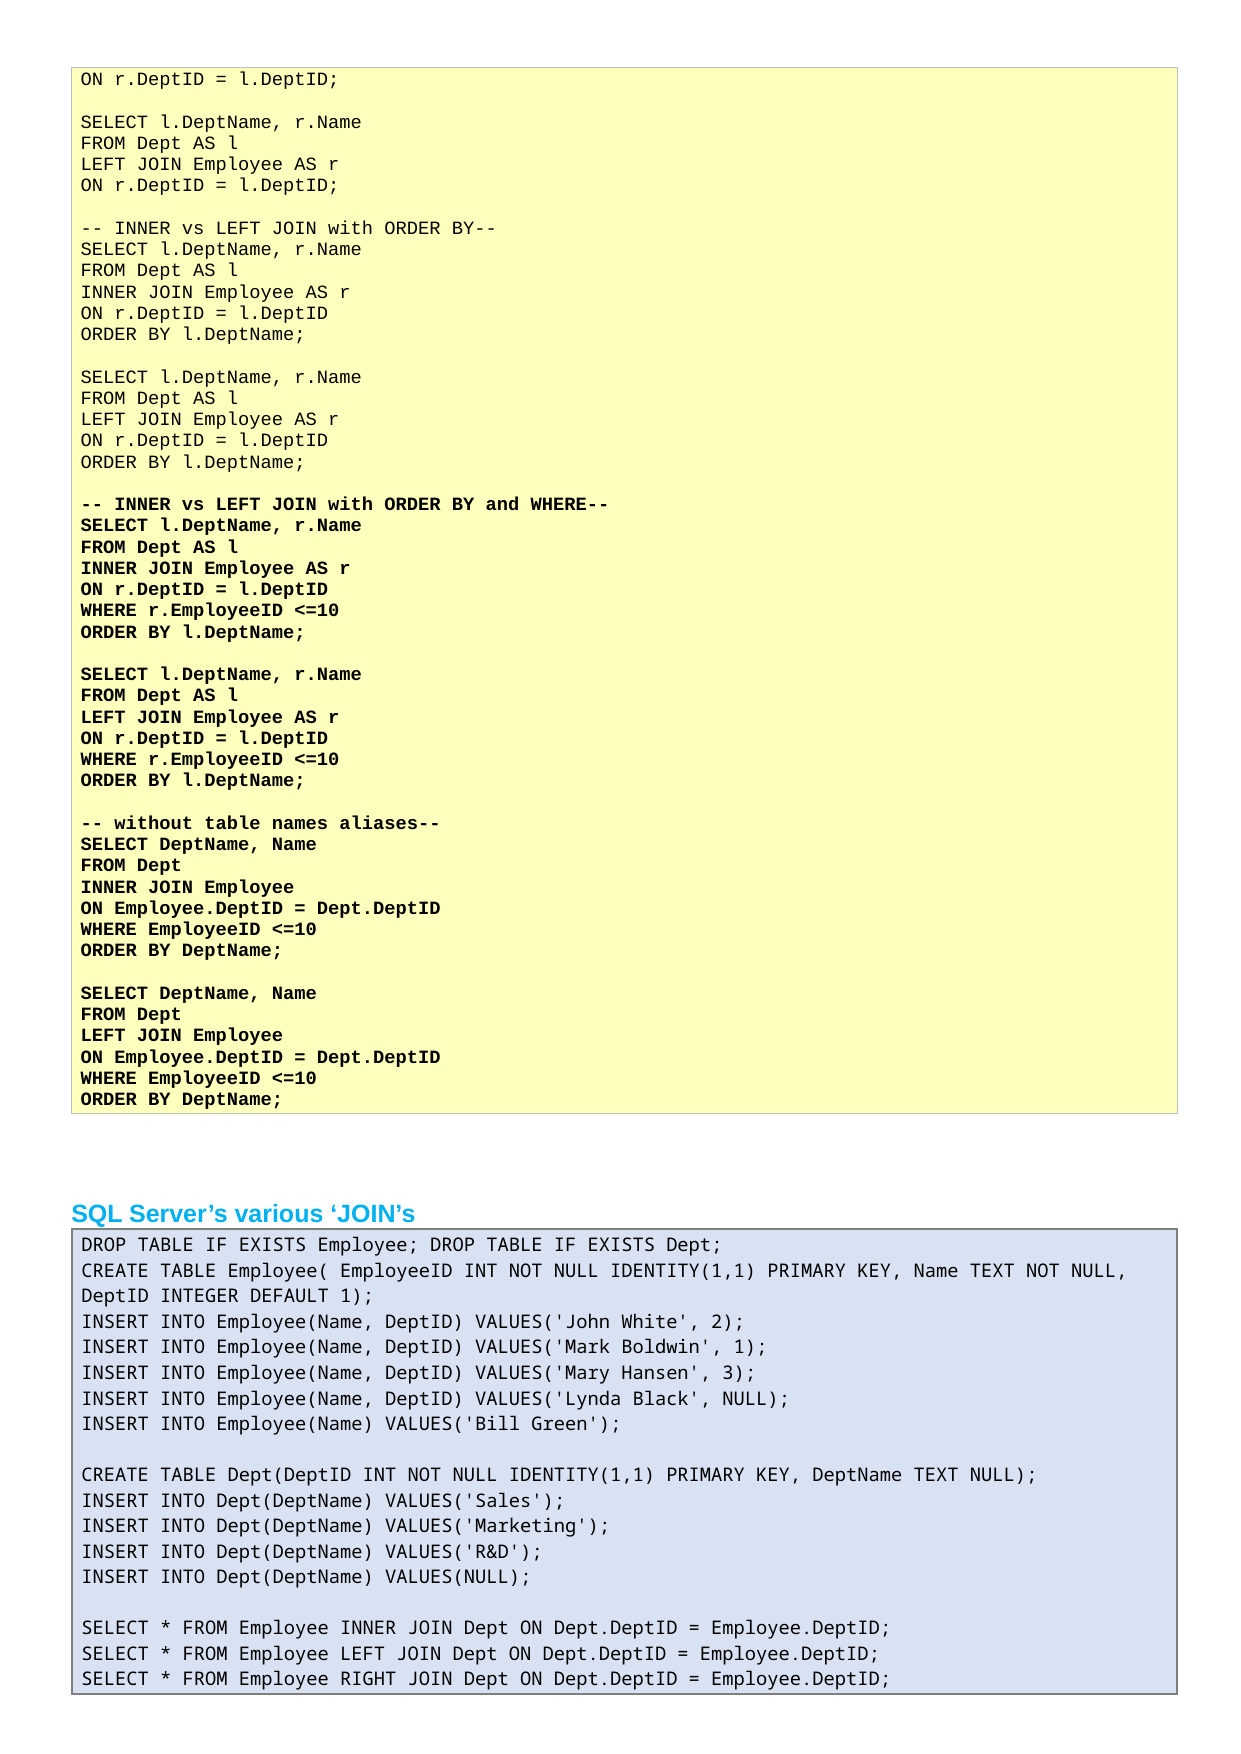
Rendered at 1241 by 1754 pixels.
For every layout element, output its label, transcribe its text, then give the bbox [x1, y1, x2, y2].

text SELECT l.DeptName, r.Name [72, 109, 1177, 131]
text INSERT INTO Employee(Name, DeptID) VALUES('Mary Hansen', 3); [73, 1356, 1176, 1381]
text ORDER BY DeptName; [72, 938, 1177, 959]
text LEFT JOIN Employee [72, 1023, 1177, 1044]
text ORDER BY DeptName; [72, 1087, 1177, 1113]
text SELECT DeptName, Name [72, 981, 1177, 1002]
text SELECT DeptName, Name [72, 832, 1177, 853]
text CREATE TABLE Employee( EmployeeID INT NOT NULL IDENTITY(1,1) PRIMARY KEY, Name TEXT NOT NULL, DeptID INTEGER DEFAULT 1); [73, 1253, 1176, 1304]
text WHERE r.EmployeeID <=10 [72, 598, 1177, 619]
text SELECT l.DeptName, r.Name [72, 513, 1177, 534]
text FROM Dept [72, 853, 1177, 874]
text INSERT INTO Dept(DeptName) VALUES('Marketing'); [73, 1509, 1176, 1534]
text INSERT INTO Dept(DeptName) VALUES('R&D'); [73, 1534, 1176, 1560]
text LEFT JOIN Employee AS r [72, 152, 1177, 173]
text FROM Dept AS l [72, 683, 1177, 704]
text -- INNER vs LEFT JOIN with ORDER BY-- [72, 216, 1177, 237]
text ORDER BY l.DeptName; [72, 619, 1177, 641]
text ON r.DeptID = l.DeptID; [72, 68, 1177, 88]
text FROM Dept AS l [72, 386, 1177, 407]
text INNER JOIN Employee [72, 874, 1177, 896]
text -- INNER vs LEFT JOIN with ORDER BY and WHERE-- [72, 492, 1177, 513]
text ON Employee.DeptID = Dept.DeptID [72, 1044, 1177, 1066]
text SELECT l.DeptName, r.Name [72, 662, 1177, 683]
text SELECT * FROM Employee RIGHT JOIN Dept ON Dept.DeptID = Employee.DeptID; [73, 1662, 1176, 1693]
text WHERE EmployeeID <=10 [72, 1066, 1177, 1087]
text SELECT l.DeptName, r.Name [72, 364, 1177, 386]
text ON Employee.DeptID = Dept.DeptID [72, 896, 1177, 917]
text ON r.DeptID = l.DeptID [72, 428, 1177, 449]
text INNER JOIN Employee AS r [72, 556, 1177, 577]
text LEFT JOIN Employee AS r [72, 704, 1177, 726]
text ON r.DeptID = l.DeptID [72, 577, 1177, 598]
text INSERT INTO Dept(DeptName) VALUES('Sales'); [73, 1483, 1176, 1509]
text WHERE EmployeeID <=10 [72, 917, 1177, 938]
text ON r.DeptID = l.DeptID; [72, 173, 1177, 194]
text ORDER BY l.DeptName; [72, 322, 1177, 343]
text FROM Dept [72, 1002, 1177, 1023]
title SQL Server’s various ‘JOIN’s [71, 1199, 1178, 1228]
text SELECT l.DeptName, r.Name [72, 237, 1177, 258]
text FROM Dept AS l [72, 534, 1177, 556]
text ORDER BY l.DeptName; [72, 449, 1177, 471]
text SELECT * FROM Employee LEFT JOIN Dept ON Dept.DeptID = Employee.DeptID; [73, 1636, 1176, 1662]
text FROM Dept AS l [72, 258, 1177, 279]
text INNER JOIN Employee AS r [72, 279, 1177, 301]
text INSERT INTO Employee(Name) VALUES('Bill Green'); [73, 1407, 1176, 1432]
text ON r.DeptID = l.DeptID [72, 301, 1177, 322]
text CREATE TABLE Dept(DeptID INT NOT NULL IDENTITY(1,1) PRIMARY KEY, DeptName TEXT NULL); [73, 1458, 1176, 1483]
text ORDER BY l.DeptName; [72, 768, 1177, 789]
text FROM Dept AS l [72, 131, 1177, 152]
text WHERE r.EmployeeID <=10 [72, 747, 1177, 768]
text DROP TABLE IF EXISTS Employee; DROP TABLE IF EXISTS Dept; [73, 1230, 1176, 1253]
text SELECT * FROM Employee INNER JOIN Dept ON Dept.DeptID = Employee.DeptID; [73, 1611, 1176, 1636]
text INSERT INTO Employee(Name, DeptID) VALUES('Lynda Black', NULL); [73, 1381, 1176, 1407]
text INSERT INTO Employee(Name, DeptID) VALUES('Mark Boldwin', 1); [73, 1330, 1176, 1356]
text INSERT INTO Dept(DeptName) VALUES(NULL); [73, 1560, 1176, 1585]
text LEFT JOIN Employee AS r [72, 407, 1177, 428]
text INSERT INTO Employee(Name, DeptID) VALUES('John White', 2); [73, 1304, 1176, 1330]
text ON r.DeptID = l.DeptID [72, 726, 1177, 747]
text -- without table names aliases-- [72, 811, 1177, 832]
